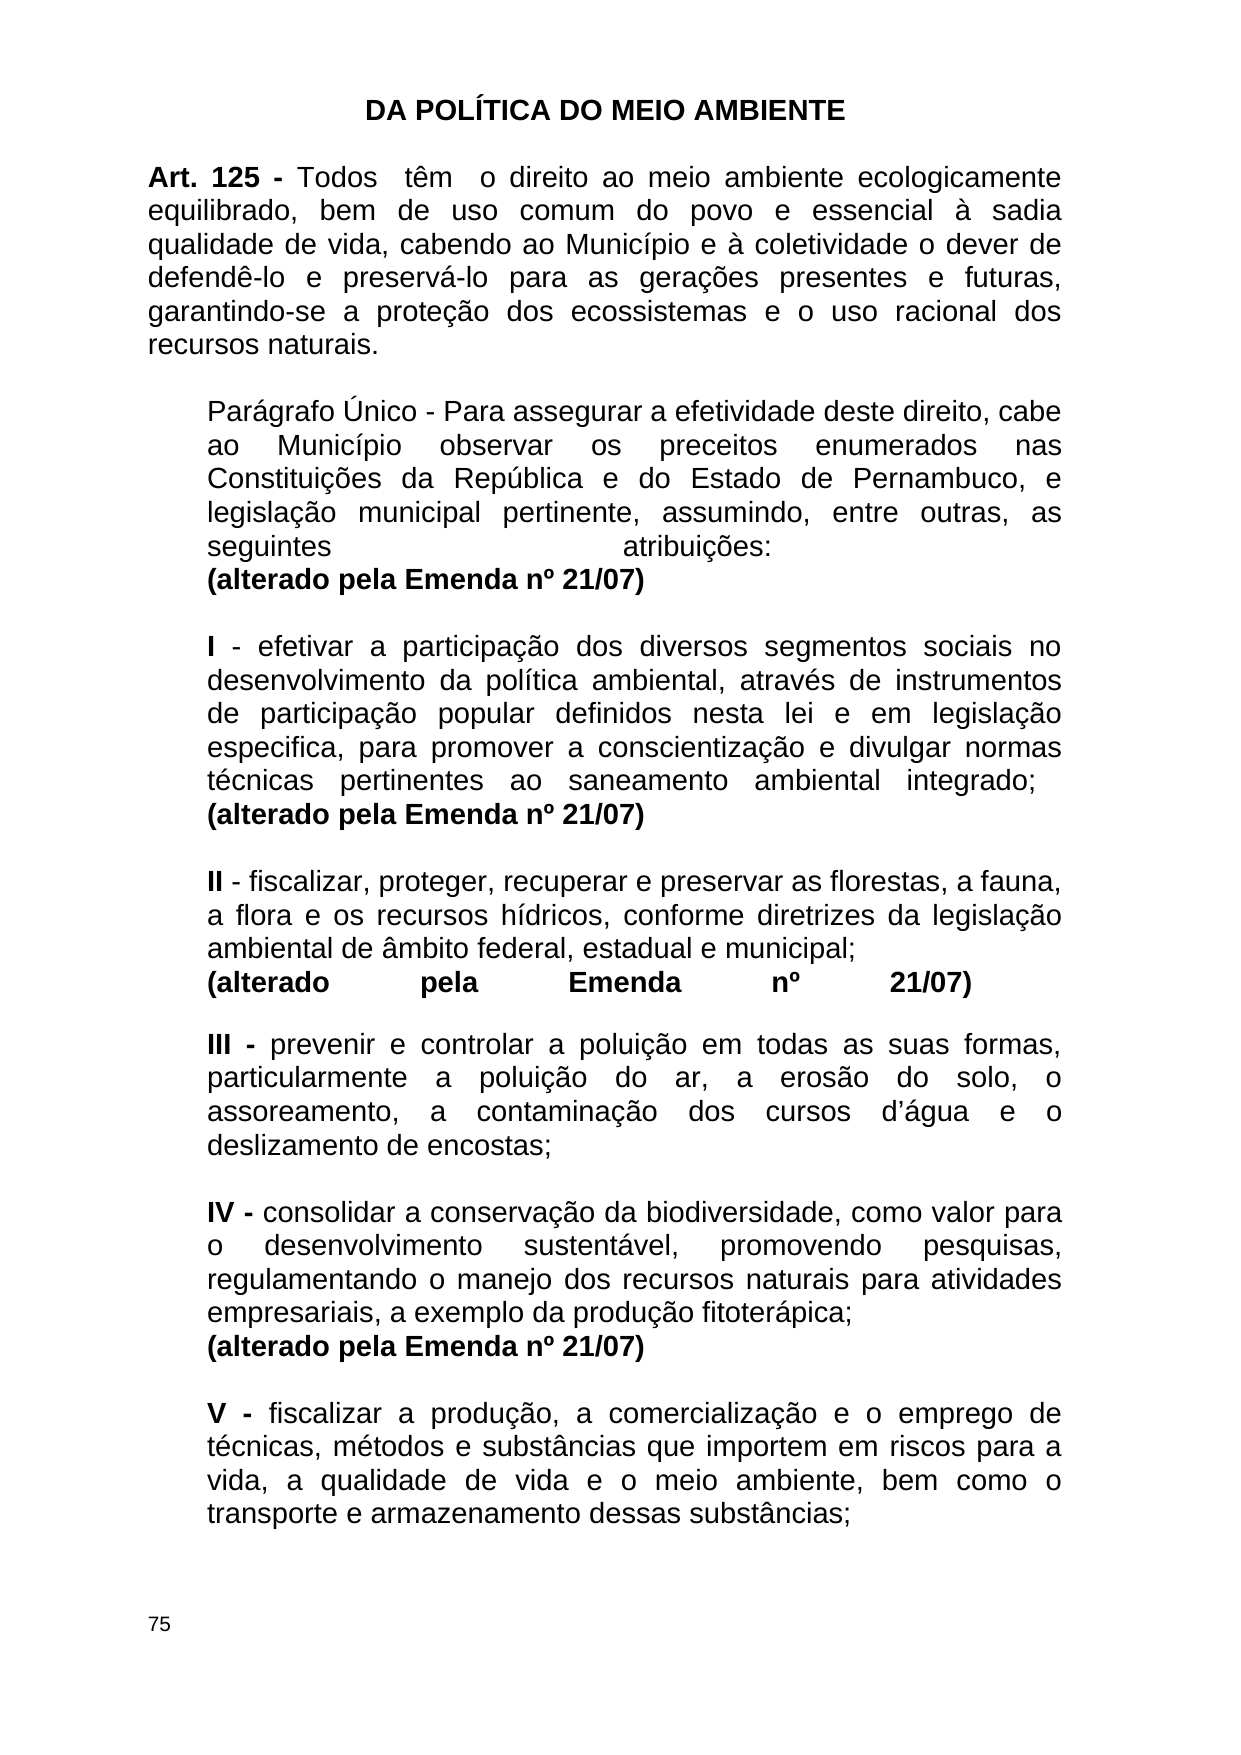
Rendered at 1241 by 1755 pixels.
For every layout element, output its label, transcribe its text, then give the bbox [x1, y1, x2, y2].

text I - efetivar a participação dos diversos segmentos sociais no desenvolvimento da política ambiental, através de instrumentos de participação popular definidos nesta lei e em legislação especifica, para promover a conscientização e divulgar normas técnicas pertinentes ao saneamento ambiental integrado; (alterado pela Emenda nº 21/07) [207, 596, 1063, 831]
text III - prevenir e controlar a poluição em todas as suas formas, particularmente a poluição do ar, a erosão do solo, o assoreamento, a contaminação dos cursos d’água e o deslizamento de encostas; [207, 1027, 1063, 1161]
text IV - consolidar a conservação da biodiversidade, como valor para o desenvolvimento sustentável, promovendo pesquisas, regulamentando o manejo dos recursos naturais para atividades empresariais, a exemplo da produção fitoterápica; [207, 1195, 1063, 1329]
text Parágrafo Único - Para assegurar a efetividade deste direito, cabe ao Município observar os preceitos enumerados nas Constituições da República e do Estado de Pernambuco, e legislação municipal pertinente, assumindo, entre outras, as seguintes atribuições: (alterado pela Emenda nº 21/07) [207, 394, 1063, 596]
text DA POLÍTICA DO MEIO AMBIENTE [148, 93, 1063, 126]
text V - fiscalizar a produção, a comercialização e o emprego de técnicas, métodos e substâncias que importem em riscos para a vida, a qualidade de vida e o meio ambiente, bem como o transporte e armazenamento dessas substâncias; [207, 1396, 1063, 1530]
text (alterado pela Emenda nº 21/07) [207, 1329, 1063, 1362]
text II - fiscalizar, proteger, recuperar e preservar as florestas, a fauna, a flora e os recursos hídricos, conforme diretrizes da legislação ambiental de âmbito federal, estadual e municipal; [207, 864, 1063, 965]
text (alterado pela Emenda nº 21/07) [207, 965, 1063, 1027]
text Art. 125 - Todos têm o direito ao meio ambiente ecologicamente equilibrado, bem de uso comum do povo e essencial à sadia qualidade de vida, cabendo ao Município e à coletividade o dever de defendê-lo e preservá-lo para as gerações presentes e futuras, garantindo-se a proteção dos ecossistemas e o uso racional dos recursos naturais. [148, 160, 1063, 361]
